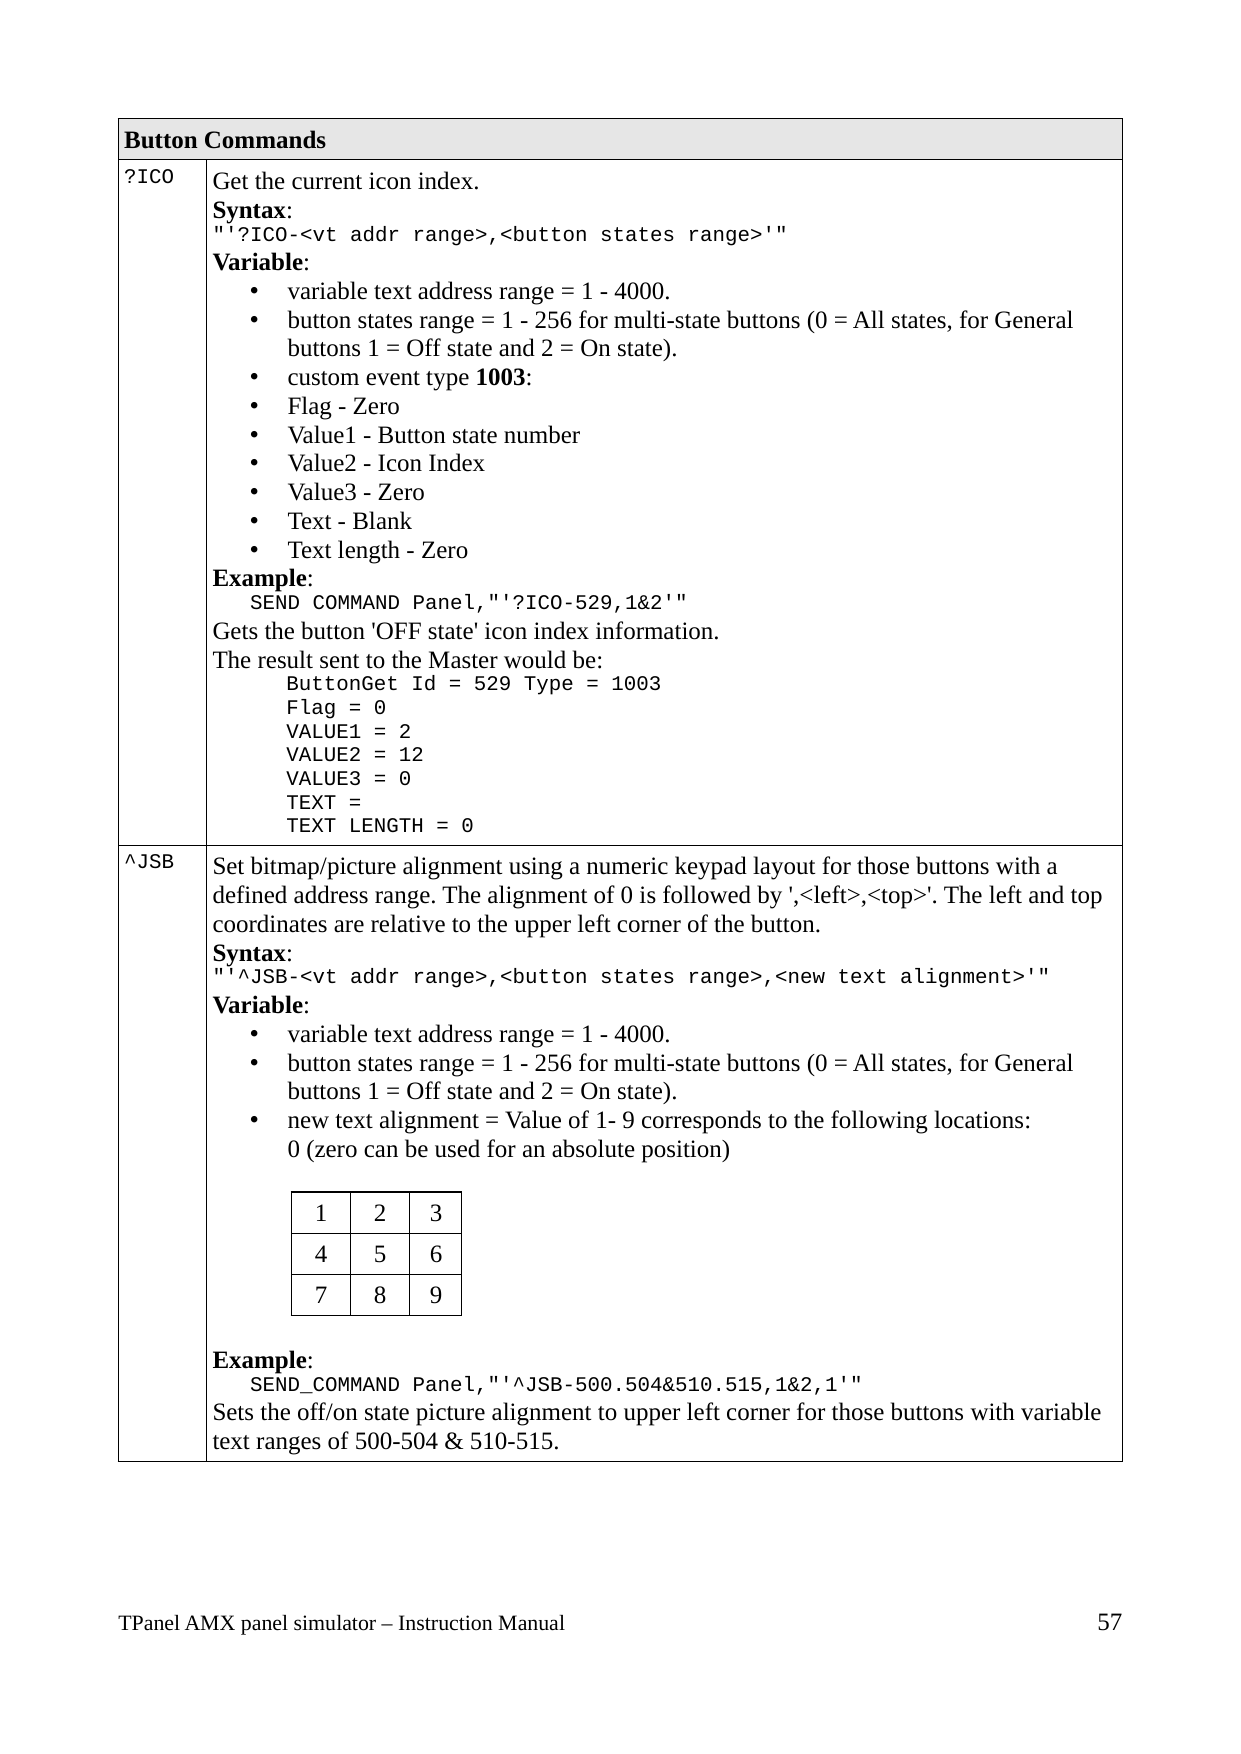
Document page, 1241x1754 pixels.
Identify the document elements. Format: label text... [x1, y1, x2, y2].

table_header 3 [410, 1193, 461, 1233]
table_header 1 [292, 1193, 350, 1233]
table_cell ^JSB [119, 846, 206, 1461]
table_header Button Commands [119, 119, 1122, 159]
table_cell 7 [292, 1275, 350, 1315]
table_cell Set bitmap/picture alignment using a numeric keypad layout for those buttons with a defined address range. The alignment of 0 is followed by ',<left>,<top>'. The left and top coordinates are relative to the upper left corner of the button. Syntax: "'^JSB-<vt addr range>,<button states range>,<new text alignment>'" Variable: variable text address range = 1 - 4000. button states range = 1 - 256 for multi-state buttons (0 = All states, for General buttons 1 = Off state and 2 = On state). new text alignment = Value of 1- 9 corresponds to the following locations: 0 (zero can be used for an absolute position) Example: SEND_COMMAND Panel,"'^JSB-500.504&510.515,1&2,1'" Sets the off/on state picture alignment to upper left corner for those buttons with variable text ranges of 500-504 & 510-515. [207, 846, 1122, 1461]
table_cell Get the current icon index. Syntax: "'?ICO-<vt addr range>,<button states range>'" Variable: variable text address range = 1 - 4000. button states range = 1 - 256 for multi-state buttons (0 = All states, for General buttons 1 = Off state and 2 = On state). custom event type 1003: Flag - Zero Value1 - Button state number Value2 - Icon Index Value3 - Zero Text - Blank Text length - Zero Example: SEND COMMAND Panel,"'?ICO-529,1&2'" Gets the button 'OFF state' icon index information. The result sent to the Master would be: ButtonGet Id = 529 Type = 1003 Flag = 0 VALUE1 = 2 VALUE2 = 12 VALUE3 = 0 TEXT = TEXT LENGTH = 0 [207, 160, 1122, 845]
table_cell ?ICO [119, 160, 206, 845]
table_cell 4 [292, 1234, 350, 1274]
table_header 2 [351, 1193, 409, 1233]
table_cell 5 [351, 1234, 409, 1274]
table_cell 8 [351, 1275, 409, 1315]
table_cell 6 [410, 1234, 461, 1274]
table_cell 9 [410, 1275, 461, 1315]
